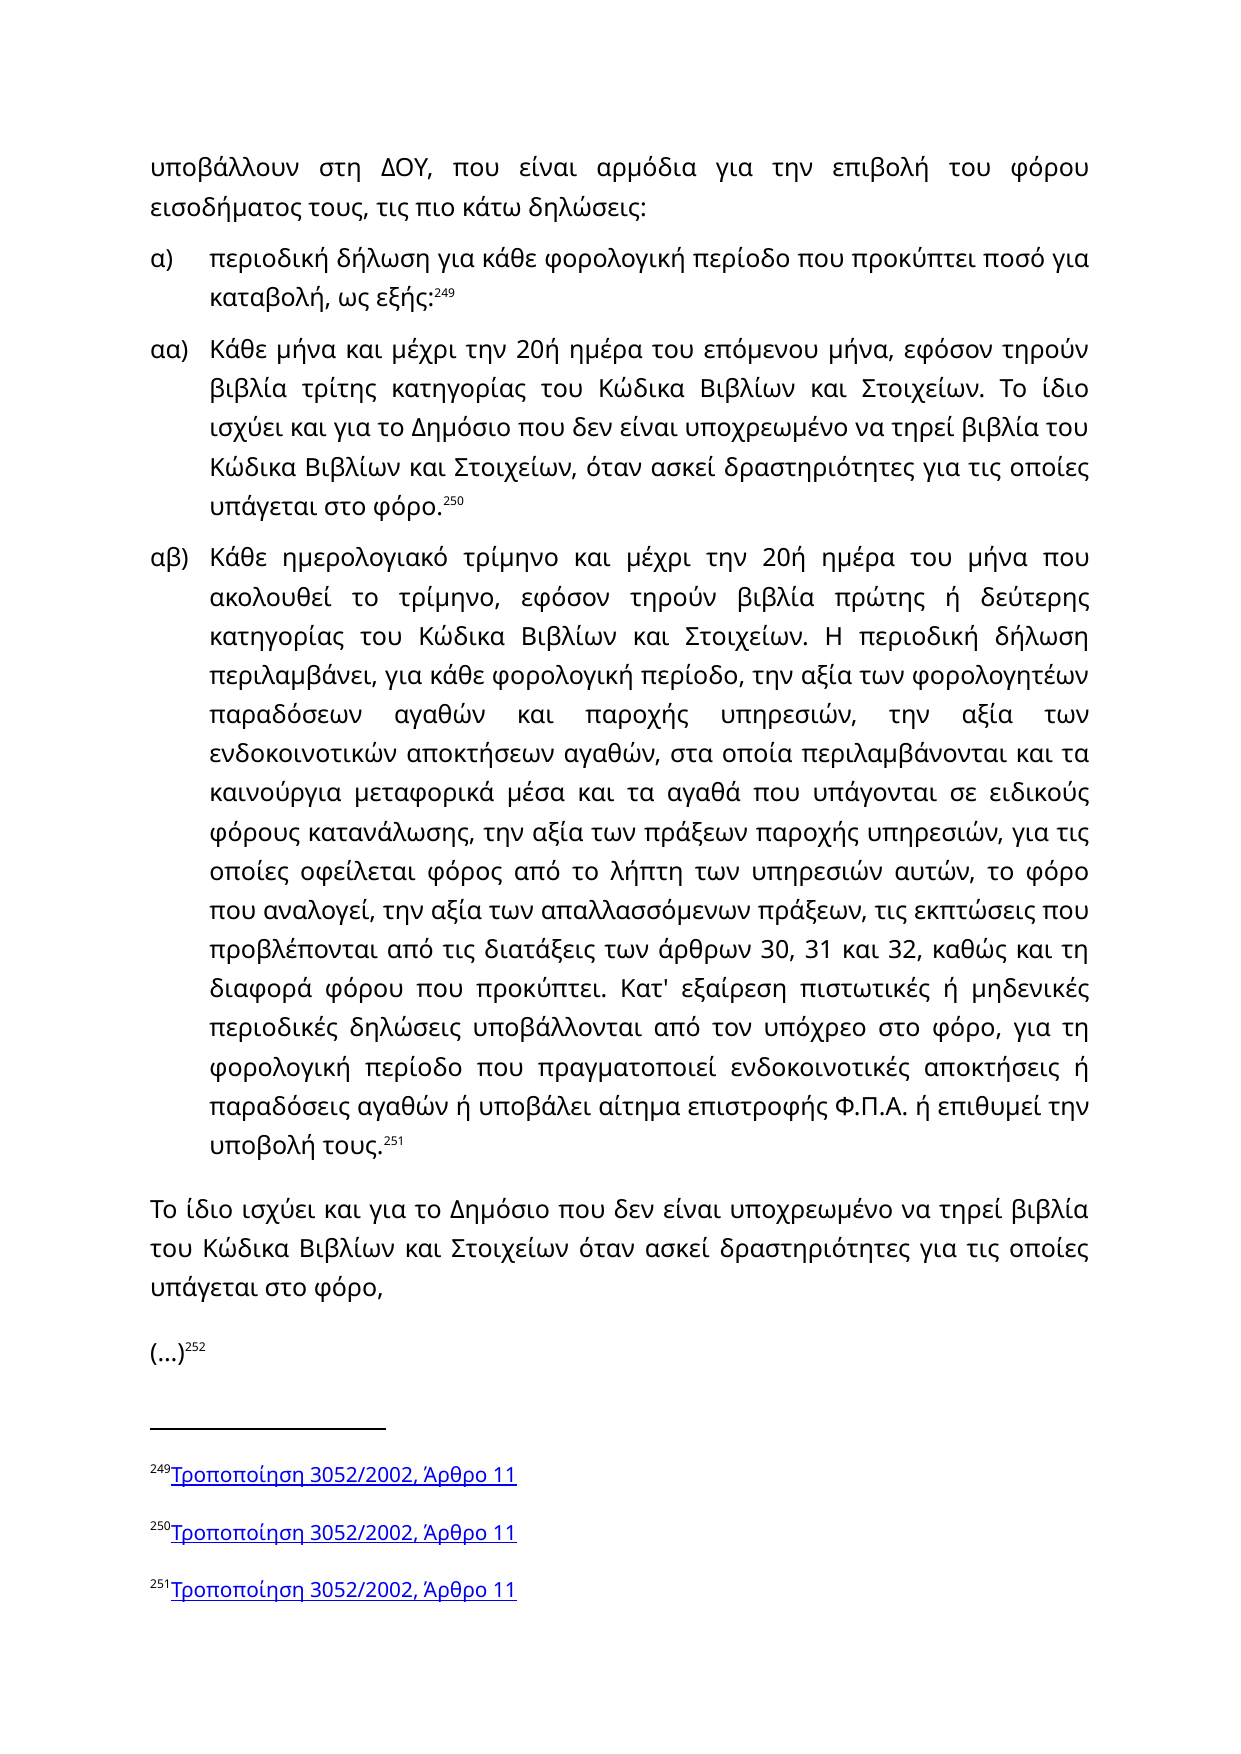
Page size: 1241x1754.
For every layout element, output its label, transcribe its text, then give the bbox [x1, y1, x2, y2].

text Τροποποίηση 3052/2002, Άρθρο 11 [150, 1576, 1090, 1604]
list αβ) Κάθε ημερολογιακό τρίμηνο και μέχρι την 20ή ημέρα του μήνα που ακολουθεί το τρίμηνο, εφόσον τηρούν βιβλία πρώτης ή δεύτερης κατηγορίας του Κώδικα Βιβλίων και Στοιχείων. Η περιοδική δήλωση περιλαμβάνει, για κάθε φορολογική περίοδο, την αξία των φορολογητέων παραδόσεων αγαθών και παροχής υπηρεσιών, την αξία των ενδοκοινοτικών αποκτήσεων αγαθών, στα οποία περιλαμβάνονται και τα καινούργια μεταφορικά μέσα και τα αγαθά που υπάγονται σε ειδικούς φόρους κατανάλωσης, την αξία των πράξεων παροχής υπηρεσιών, για τις οποίες οφείλεται φόρος από το λήπτη των υπηρεσιών αυτών, το φόρο που αναλογεί, την αξία των απαλλασσόμενων πράξεων, τις εκπτώσεις που προβλέπονται από τις διατάξεις των άρθρων 30, 31 και 32, καθώς και τη διαφορά φόρου που προκύπτει. Κατ' εξαίρεση πιστωτικές ή μηδενικές περιοδικές δηλώσεις υποβάλλονται από τον υπόχρεο στο φόρο, για τη φορολογική περίοδο που πραγματοποιεί ενδοκοινοτικές αποκτήσεις ή παραδόσεις αγαθών ή υποβάλει αίτημα επιστροφής Φ.Π.Α. ή επιθυμεί την υποβολή τους. [150, 540, 1090, 1162]
list α) περιοδική δήλωση για κάθε φορολογική περίοδο που προκύπτει ποσό για καταβολή, ως εξής: [150, 241, 1090, 314]
text Τροποποίηση 3052/2002, Άρθρο 11 [150, 1518, 1090, 1546]
text (…) [150, 1334, 1090, 1368]
list αα) Κάθε μήνα και μέχρι την 20ή ημέρα του επόμενου μήνα, εφόσον τηρούν βιβλία τρίτης κατηγορίας του Κώδικα Βιβλίων και Στοιχείων. Το ίδιο ισχύει και για το Δημόσιο που δεν είναι υποχρεωμένο να τηρεί βιβλία του Κώδικα Βιβλίων και Στοιχείων, όταν ασκεί δραστηριότητες για τις οποίες υπάγεται στο φόρο. [150, 332, 1090, 522]
text υποβάλλουν στη ΔΟΥ, που είναι αρμόδια για την επιβολή του φόρου εισοδήματος τους, τις πιο κάτω δηλώσεις: [150, 150, 1090, 223]
text Τροποποίηση 3052/2002, Άρθρο 11 [150, 1460, 1090, 1489]
text Το ίδιο ισχύει και για το Δημόσιο που δεν είναι υποχρεωμένο να τηρεί βιβλία του Κώδικα Βιβλίων και Στοιχείων όταν ασκεί δραστηριότητες για τις οποίες υπάγεται στο φόρο, [150, 1192, 1090, 1304]
